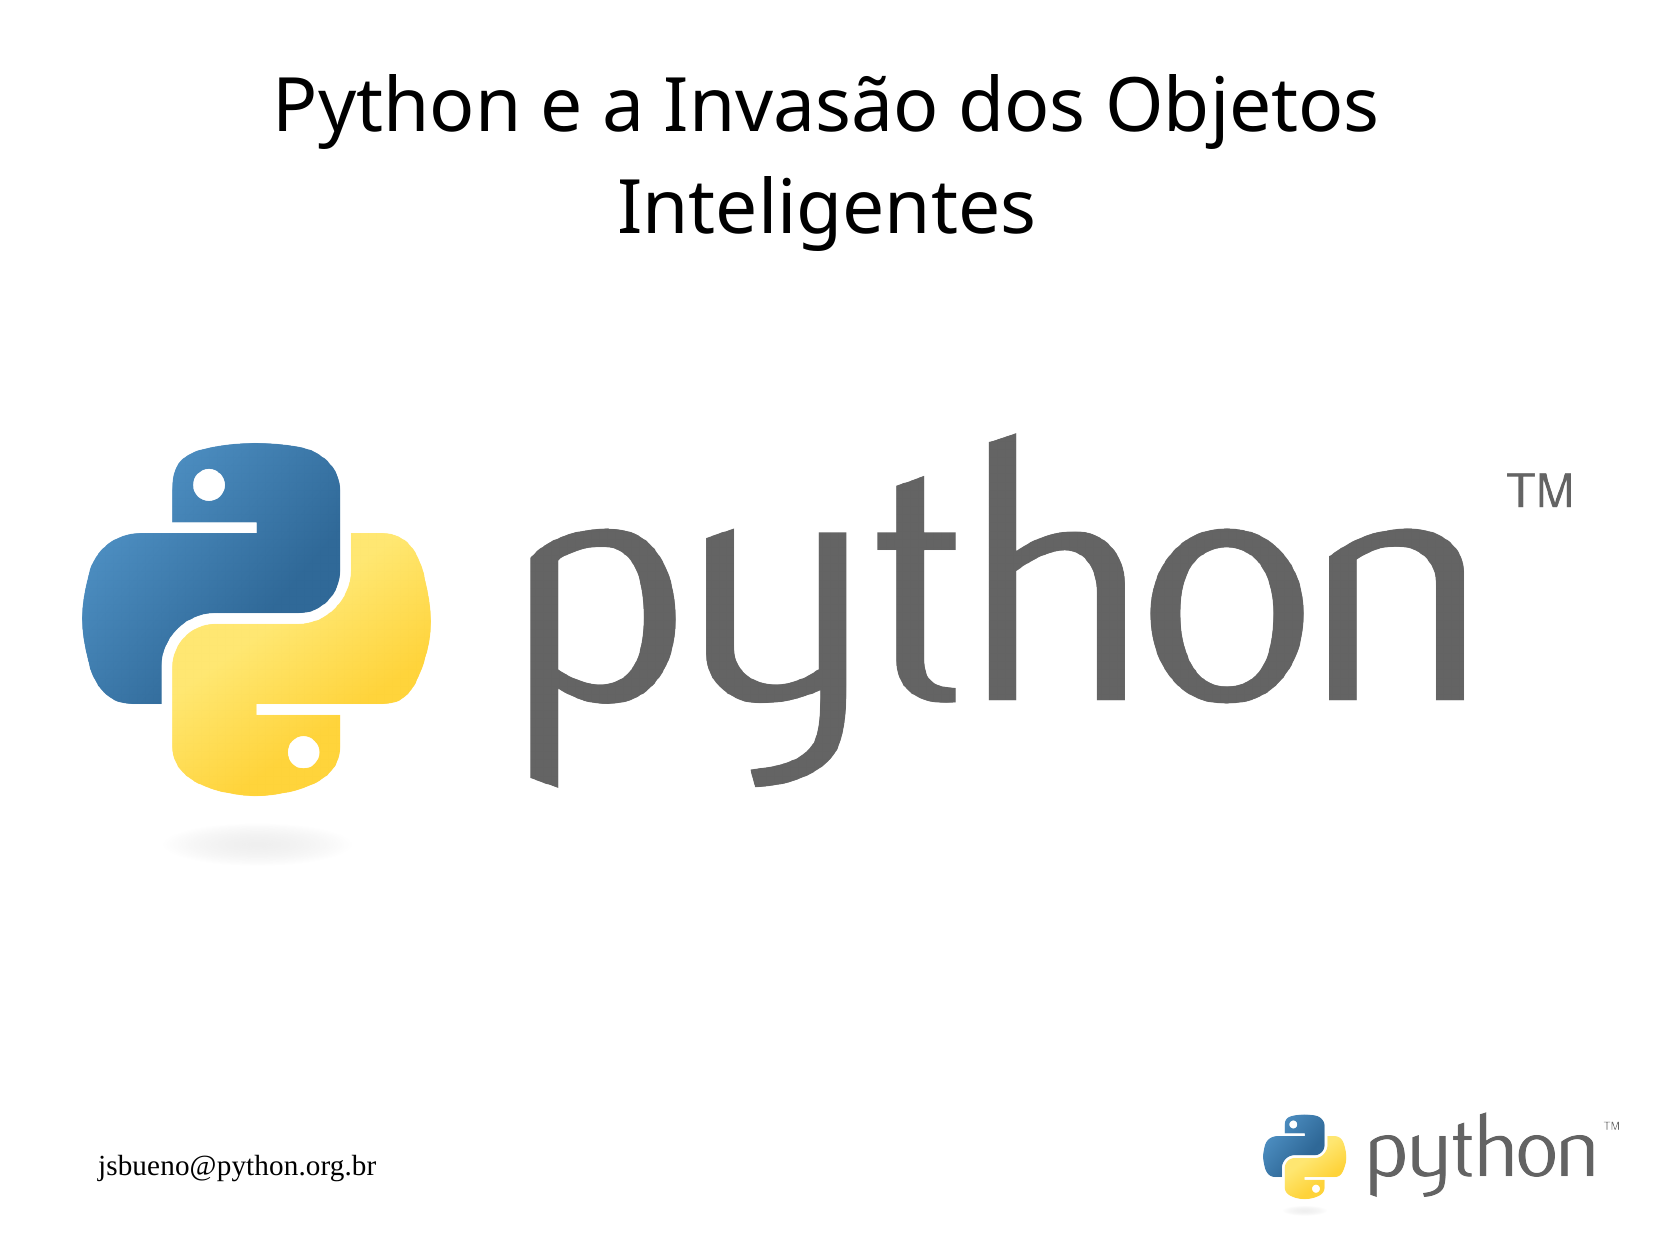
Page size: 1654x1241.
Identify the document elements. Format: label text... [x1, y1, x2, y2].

picture [1263, 1112, 1619, 1216]
title Python e a Invasão dos Objetos Inteligentes [82, 47, 1571, 259]
picture [82, 433, 1571, 866]
